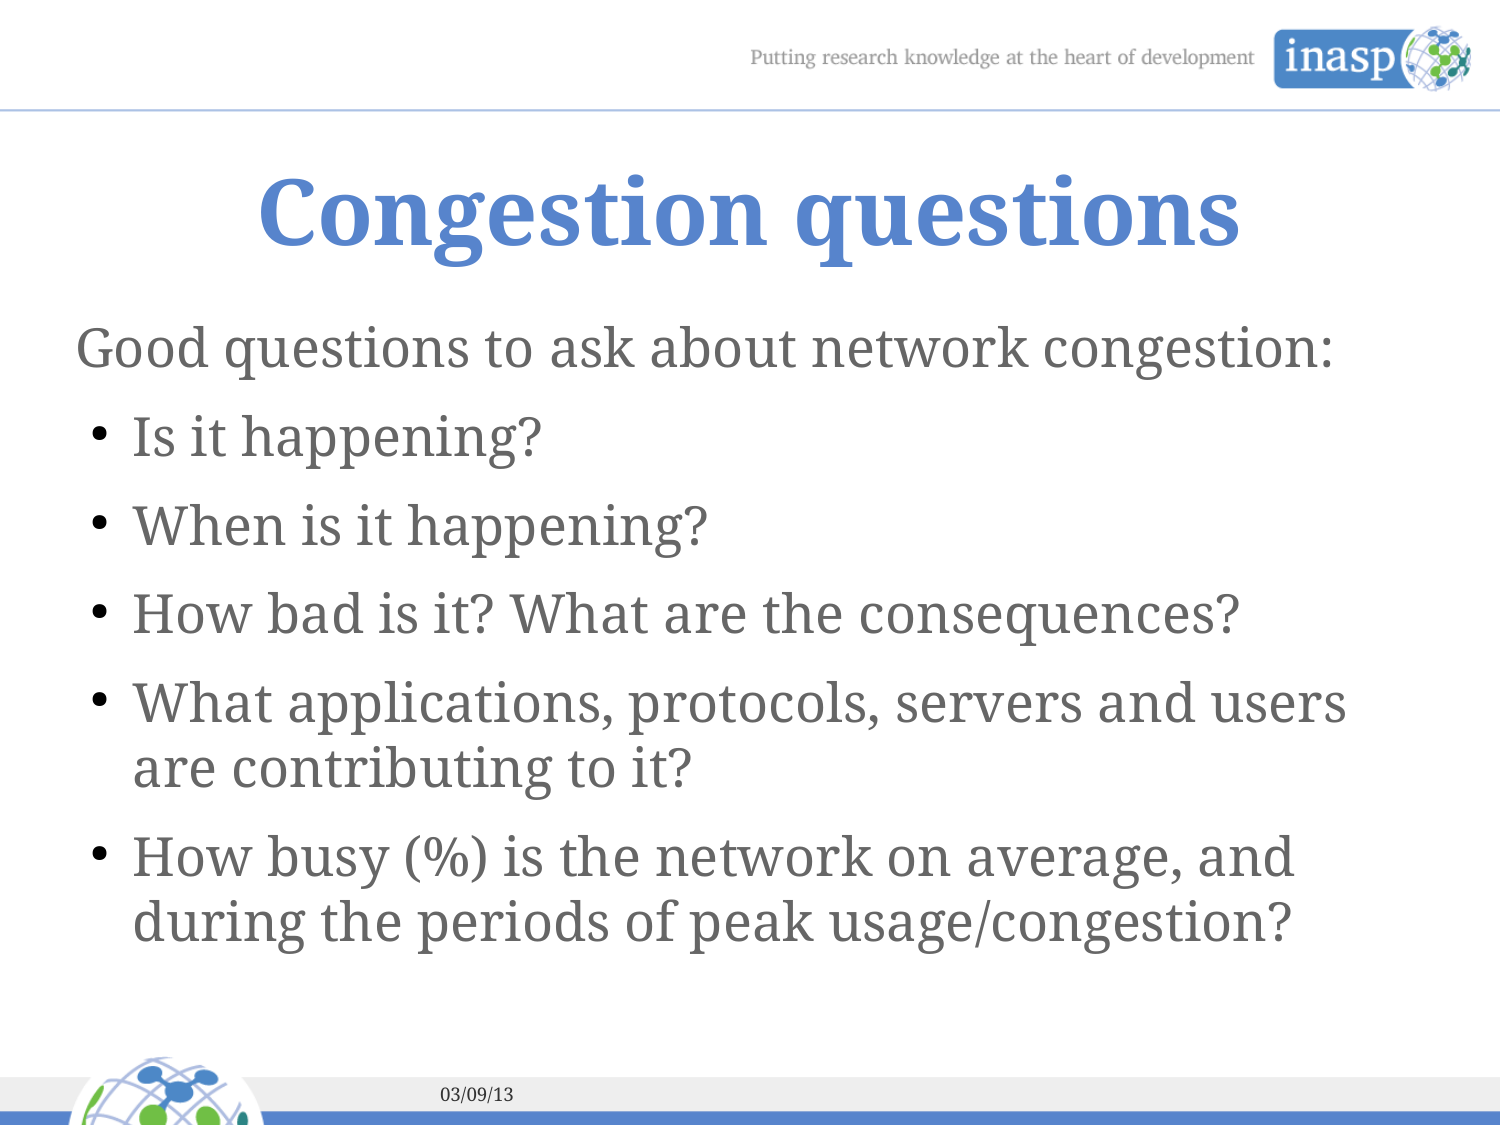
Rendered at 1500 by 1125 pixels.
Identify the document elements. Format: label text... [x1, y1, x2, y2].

title Congestion questions [75, 129, 1426, 313]
list Good questions to ask about network congestion: Is it happening? When is it happening? How bad is it? What are the consequences? What applications, protocols, servers and users are contributing to it? How busy (%) is the network on average, and during the periods of peak usage/congestion? [75, 313, 1426, 967]
picture [0, 0, 1500, 1125]
